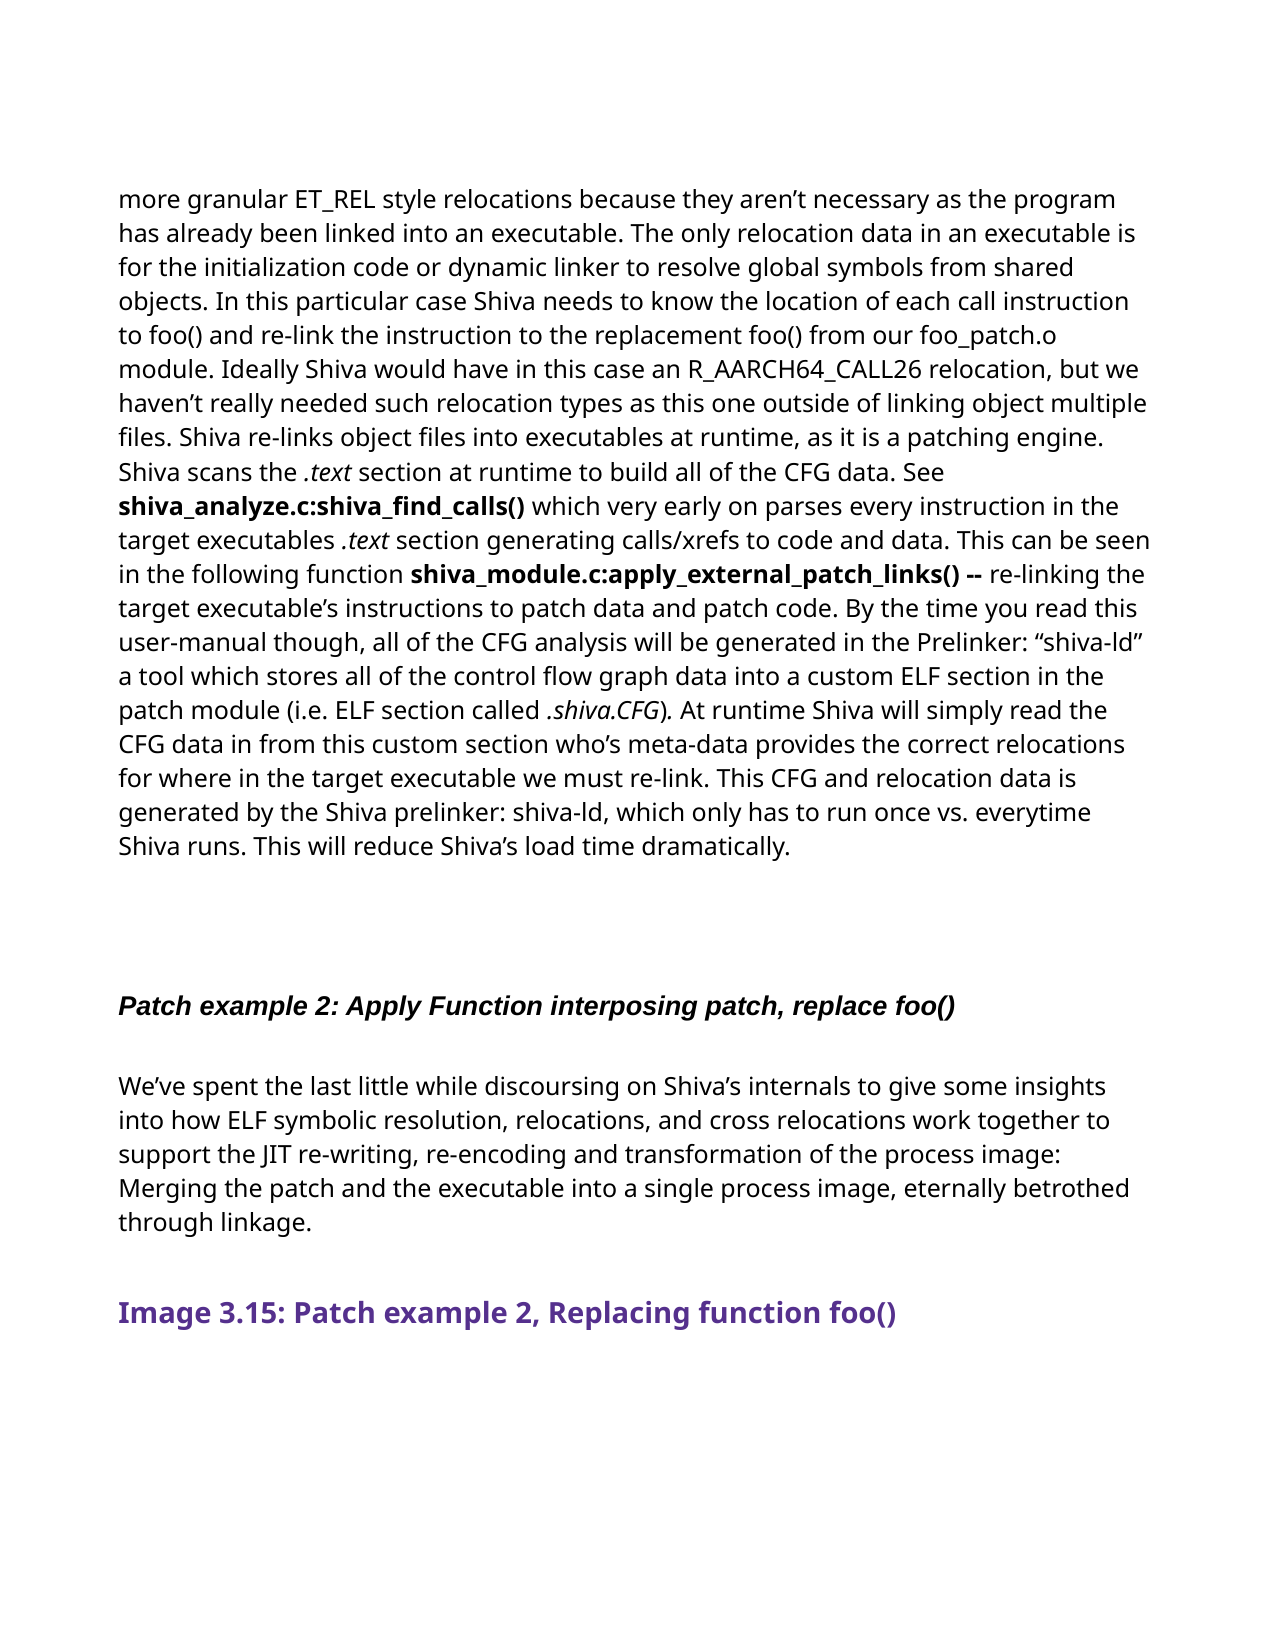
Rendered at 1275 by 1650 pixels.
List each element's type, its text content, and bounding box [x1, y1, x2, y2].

text Image 3.15: Patch example 2, Replacing function foo() [118, 1292, 1157, 1332]
text We’ve spent the last little while discoursing on Shiva’s internals to give some insights into how ELF symbolic resolution, relocations, and cross relocations work together to support the JIT re-writing, re-encoding and transformation of the process image: Merging the patch and the executable into a single process image, eternally betrothed through linkage. [118, 1068, 1157, 1238]
subtitle Patch example 2: Apply Function interposing patch, replace foo() [118, 990, 1157, 1022]
text more granular ET_REL style relocations because they aren’t necessary as the program has already been linked into an executable. The only relocation data in an executable is for the initialization code or dynamic linker to resolve global symbols from shared objects. In this particular case Shiva needs to know the location of each call instruction to foo() and re-link the instruction to the replacement foo() from our foo_patch.o module. Ideally Shiva would have in this case an R_AARCH64_CALL26 relocation, but we haven’t really needed such relocation types as this one outside of linking object multiple files. Shiva re-links object files into executables at runtime, as it is a patching engine. Shiva scans the .text section at runtime to build all of the CFG data. See shiva_analyze.c:shiva_find_calls() which very early on parses every instruction in the target executables .text section generating calls/xrefs to code and data. This can be seen in the following function shiva_module.c:apply_external_patch_links() -- re-linking the target executable’s instructions to patch data and patch code. By the time you read this user-manual though, all of the CFG analysis will be generated in the Prelinker: “shiva-ld” a tool which stores all of the control flow graph data into a custom ELF section in the patch module (i.e. ELF section called .shiva.CFG). At runtime Shiva will simply read the CFG data in from this custom section who’s meta-data provides the correct relocations for where in the target executable we must re-link. This CFG and relocation data is generated by the Shiva prelinker: shiva-ld, which only has to run once vs. everytime Shiva runs. This will reduce Shiva’s load time dramatically. [118, 182, 1157, 863]
